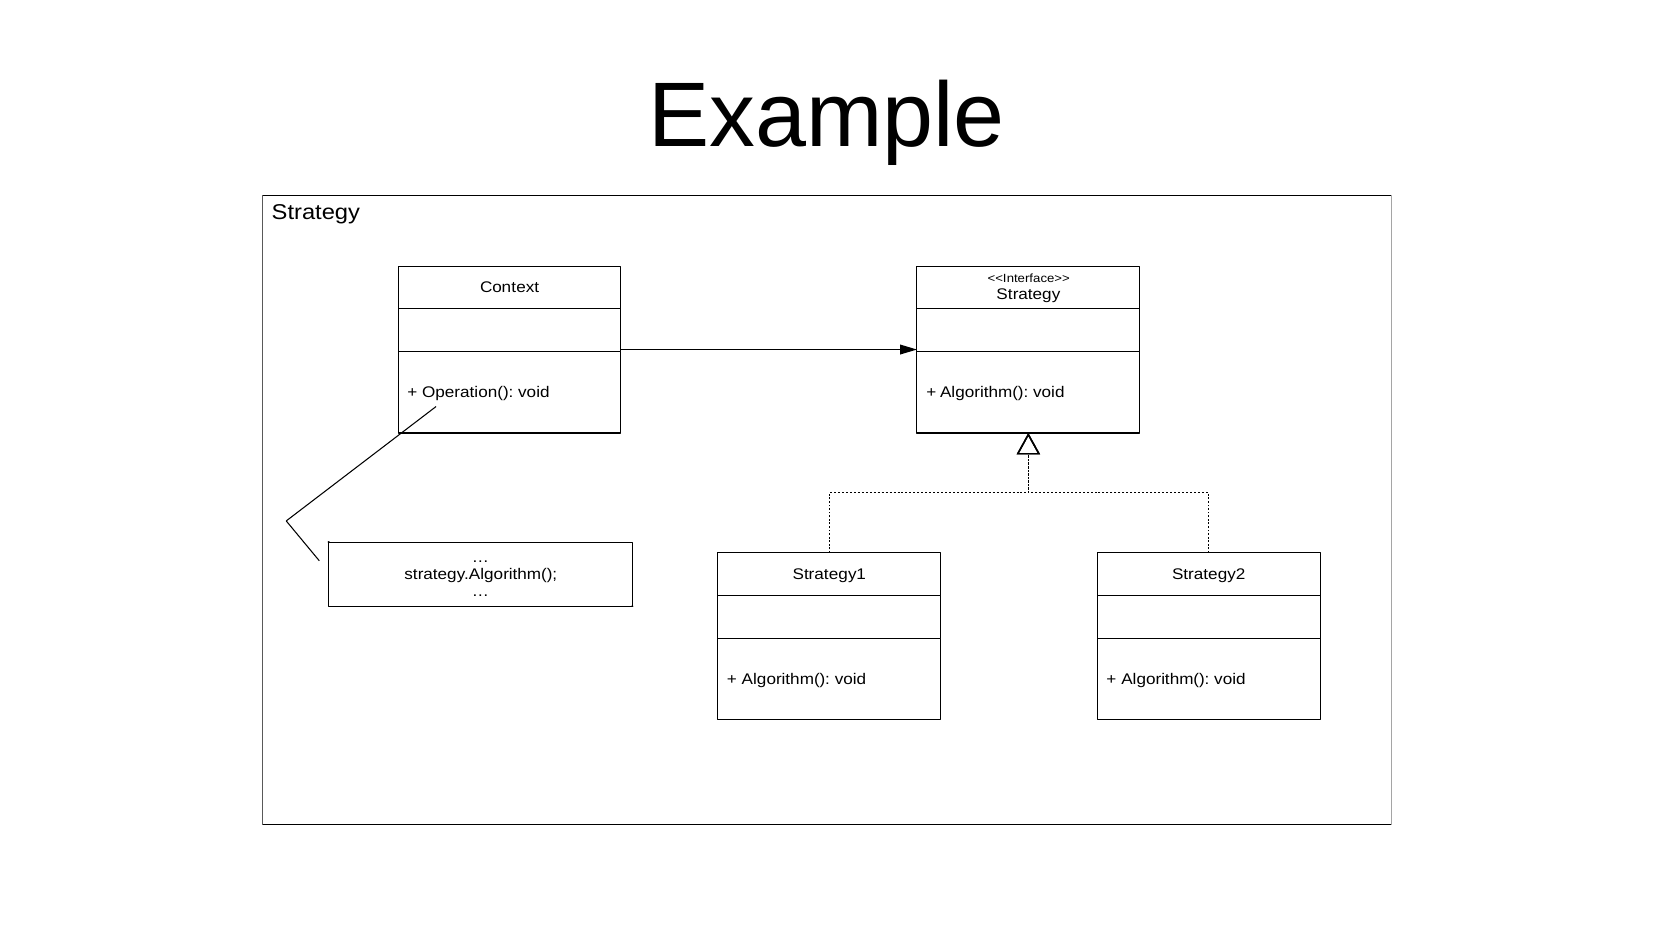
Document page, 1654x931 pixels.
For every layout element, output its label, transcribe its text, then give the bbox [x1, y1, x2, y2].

title Example [82, 37, 1571, 193]
picture [261, 195, 1392, 826]
